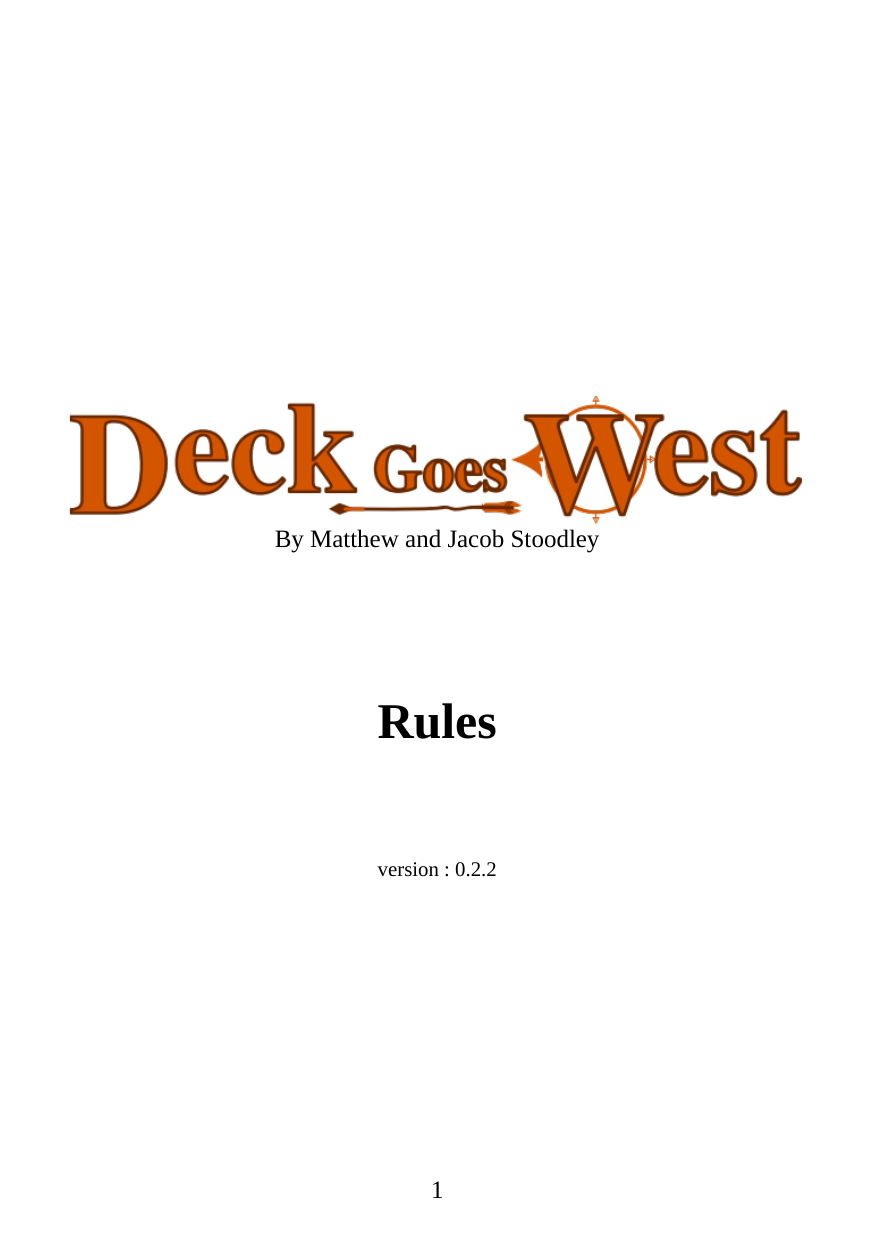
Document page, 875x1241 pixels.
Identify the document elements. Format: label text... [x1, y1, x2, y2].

text [71, 386, 803, 396]
text version : 0.2.2 [71, 857, 803, 881]
subtitle Rules [71, 692, 803, 749]
picture [69, 396, 803, 524]
text By Matthew and Jacob Stoodley [71, 524, 803, 552]
